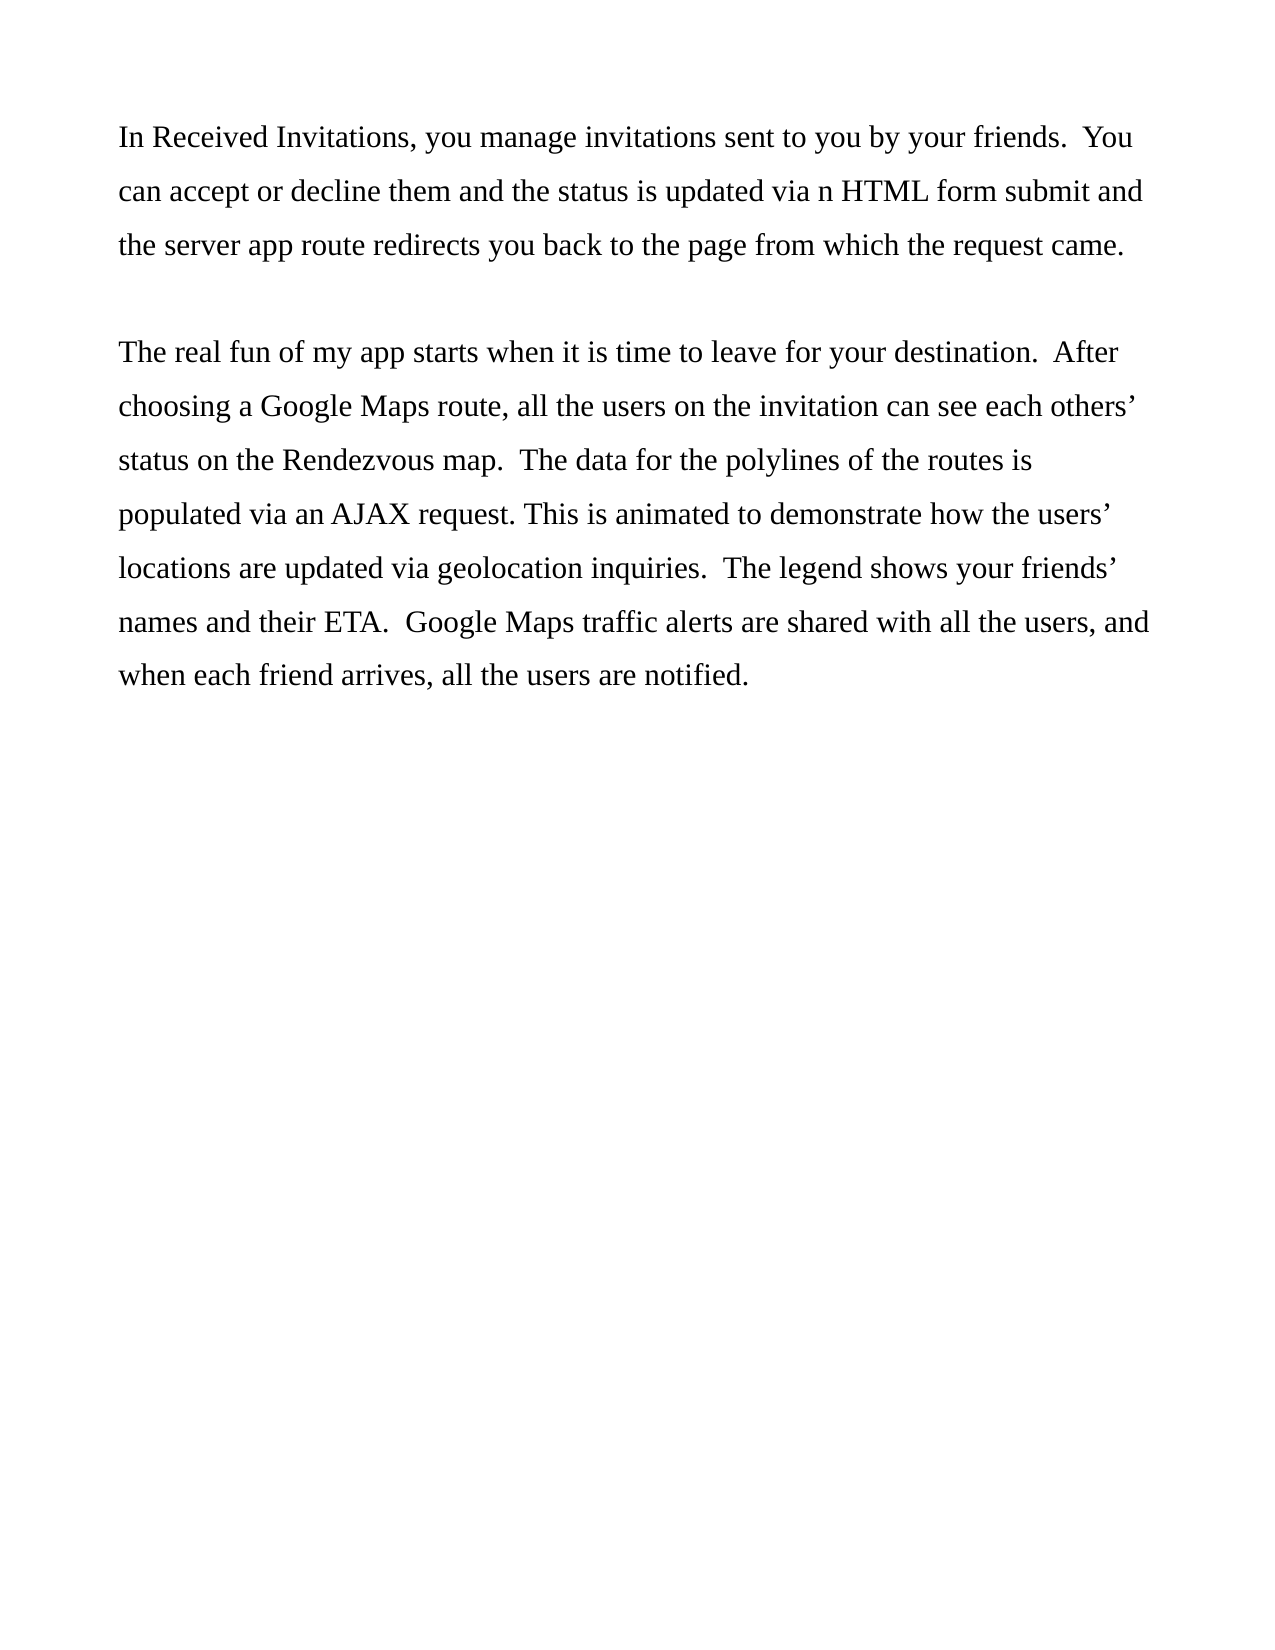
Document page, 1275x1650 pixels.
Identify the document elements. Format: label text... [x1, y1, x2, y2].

text In Received Invitations, you manage invitations sent to you by your friends. You can accept or decline them and the status is updated via n HTML form submit and the server app route redirects you back to the page from which the request came. [118, 118, 1157, 262]
text The real fun of my app starts when it is time to leave for your destination. After choosing a Google Maps route, all the users on the invitation can see each others’ status on the Rendezvous map. The data for the polylines of the routes is populated via an AJAX request. This is animated to demonstrate how the users’ locations are updated via geolocation inquiries. The legend shows your friends’ names and their ETA. Google Maps traffic alerts are shared with all the users, and when each friend arrives, all the users are notified. [118, 333, 1157, 693]
